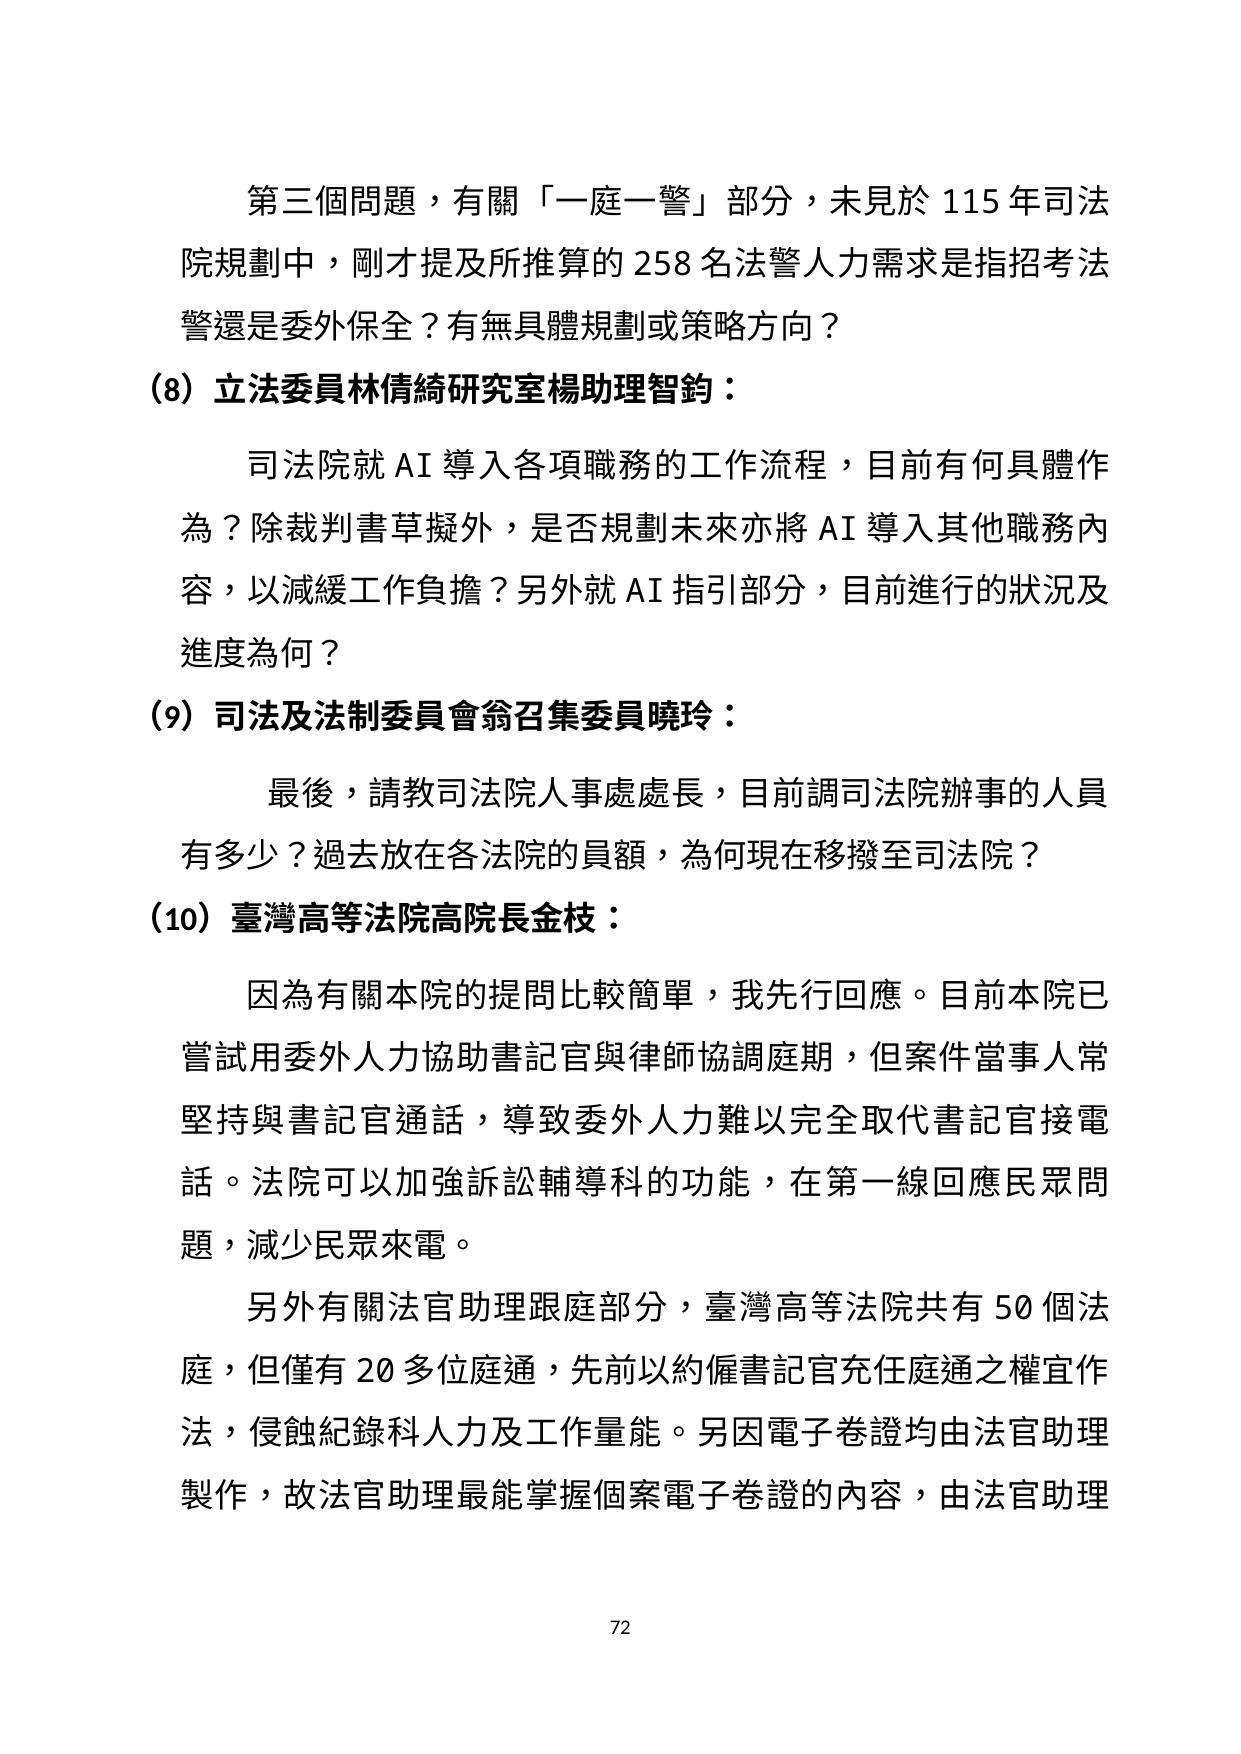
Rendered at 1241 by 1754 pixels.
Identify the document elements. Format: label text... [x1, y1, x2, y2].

text 另外有關法官助理跟庭部分，臺灣高等法院共有50個法庭，但僅有20多位庭通，先前以約僱書記官充任庭通之權宜作法，侵蝕紀錄科人力及工作量能。另因電子卷證均由法官助理製作，故法官助理最能掌握個案電子卷證的內容，由法官助理 [180, 1263, 1110, 1513]
list 立法委員林倩綺研究室楊助理智鈞： [130, 345, 1110, 407]
text 因為有關本院的提問比較簡單，我先行回應。目前本院已嘗試用委外人力協助書記官與律師協調庭期，但案件當事人常堅持與書記官通話，導致委外人力難以完全取代書記官接電話。法院可以加強訴訟輔導科的功能，在第一線回應民眾問題，減少民眾來電。 [180, 951, 1110, 1263]
text 最後，請教司法院人事處處長，目前調司法院辦事的人員有多少？過去放在各法院的員額，為何現在移撥至司法院？ [180, 749, 1110, 874]
list 司法及法制委員會翁召集委員曉玲： [130, 672, 1110, 734]
text 司法院就AI導入各項職務的工作流程，目前有何具體作為？除裁判書草擬外，是否規劃未來亦將AI導入其他職務內容，以減緩工作負擔？另外就AI指引部分，目前進行的狀況及進度為何？ [180, 422, 1110, 672]
list 臺灣高等法院高院長金枝： [130, 874, 1110, 936]
text 第三個問題，有關「一庭一警」部分，未見於115年司法院規劃中，剛才提及所推算的258名法警人力需求是指招考法警還是委外保全？有無具體規劃或策略方向？ [180, 157, 1110, 345]
